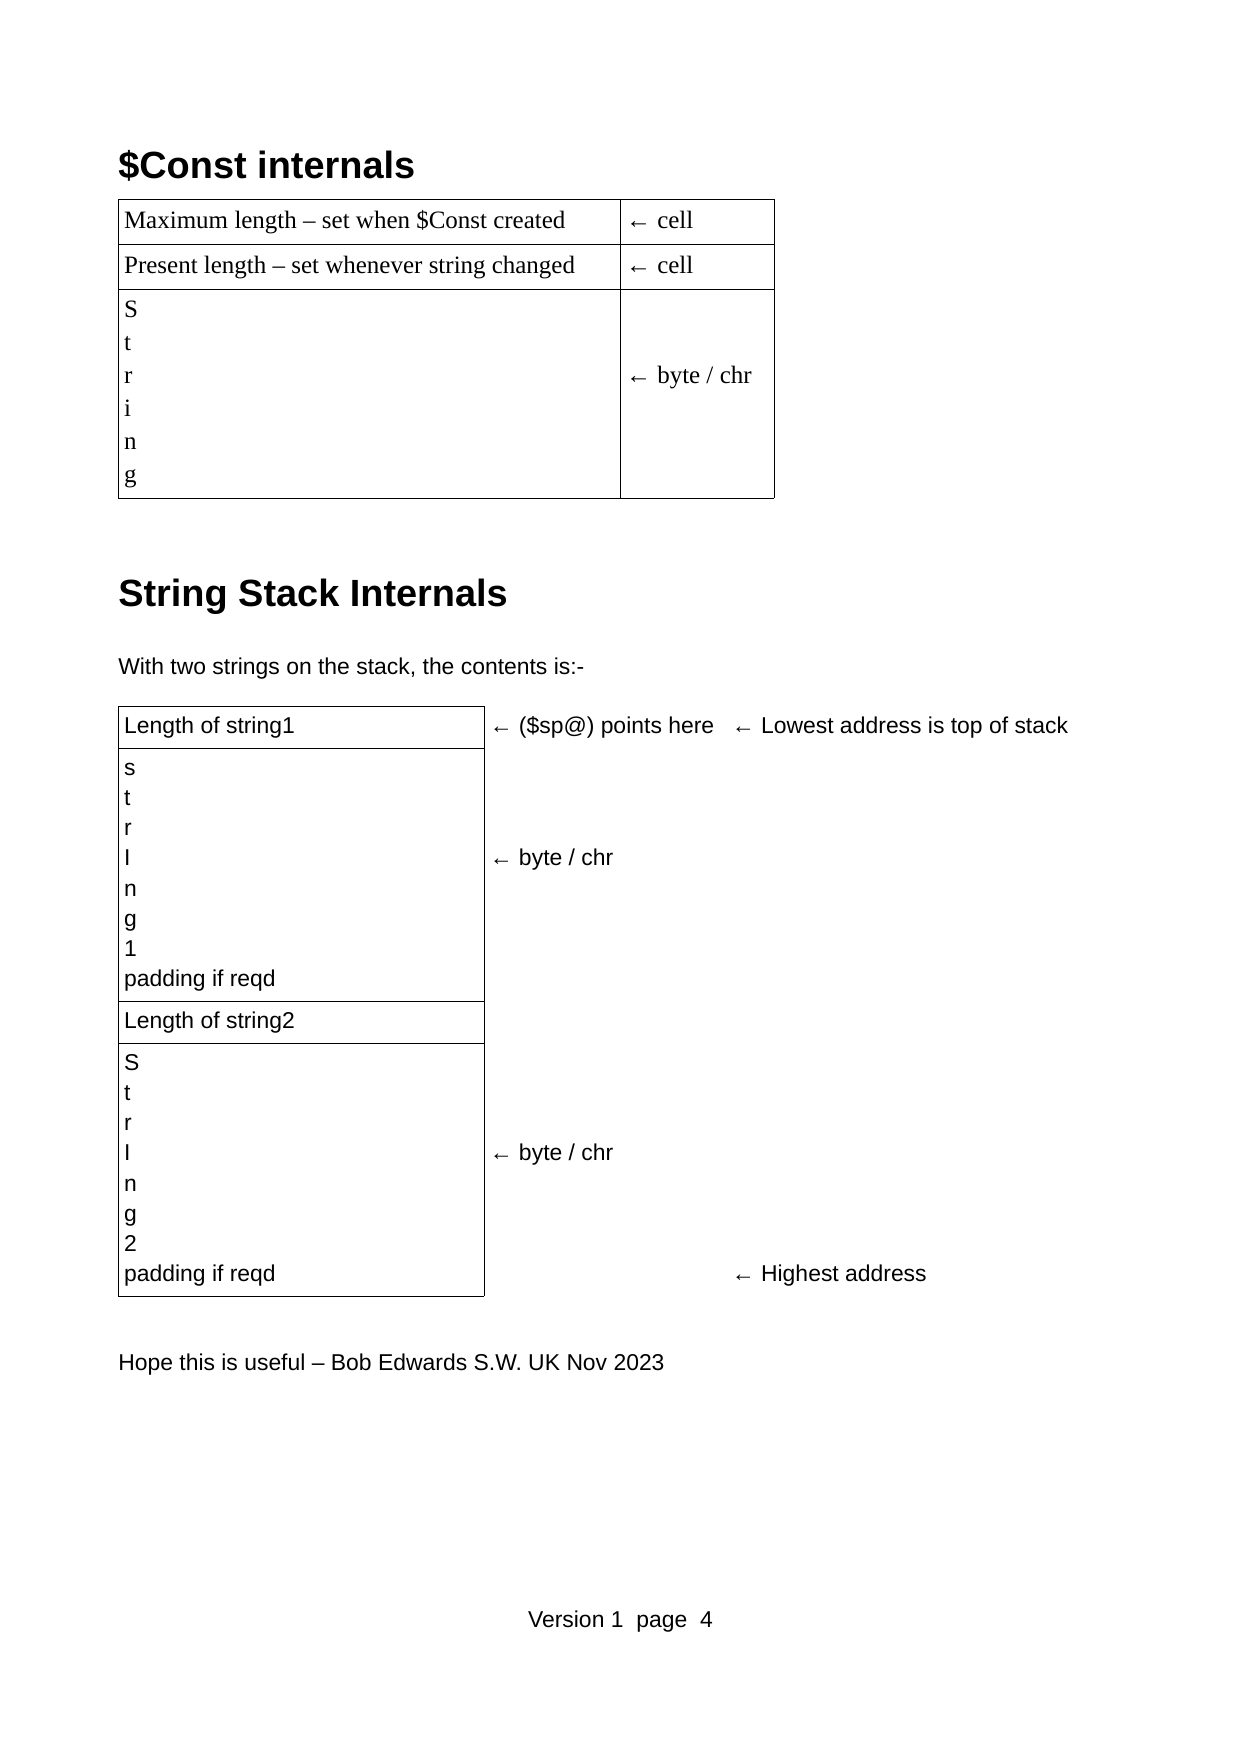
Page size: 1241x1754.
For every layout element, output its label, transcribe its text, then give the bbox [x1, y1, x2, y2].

table_cell ← cell [621, 245, 774, 288]
table_header ← ($sp@) points here [485, 706, 726, 748]
subtitle $Const internals [118, 143, 1122, 187]
text Hope this is useful – Bob Edwards S.W. UK Nov 2023 [118, 1349, 1122, 1375]
subtitle String Stack Internals [118, 571, 1122, 614]
text With two strings on the stack, the contents is:- [118, 653, 1122, 680]
table_header ← cell [621, 200, 774, 244]
table_header Length of string1 [119, 707, 484, 748]
table_cell [726, 748, 1098, 1001]
table_cell Length of string2 [119, 1002, 484, 1043]
table_header ← Lowest address is top of stack [726, 706, 1098, 748]
table_cell s t r I n g 1 padding if reqd [119, 749, 484, 1001]
table_cell ← byte / chr [621, 290, 774, 498]
table_header Maximum length – set when $Const created [119, 200, 620, 244]
table_cell ← byte / chr [485, 1043, 726, 1296]
table_cell [726, 1001, 1098, 1043]
table_cell S t r i n g [119, 290, 620, 498]
table_cell ← byte / chr [485, 748, 726, 1001]
table_cell ← Highest address [726, 1043, 1098, 1296]
table_cell S t r I n g 2 padding if reqd [119, 1044, 484, 1296]
table_cell [485, 1001, 726, 1043]
table_cell Present length – set whenever string changed [119, 245, 620, 288]
